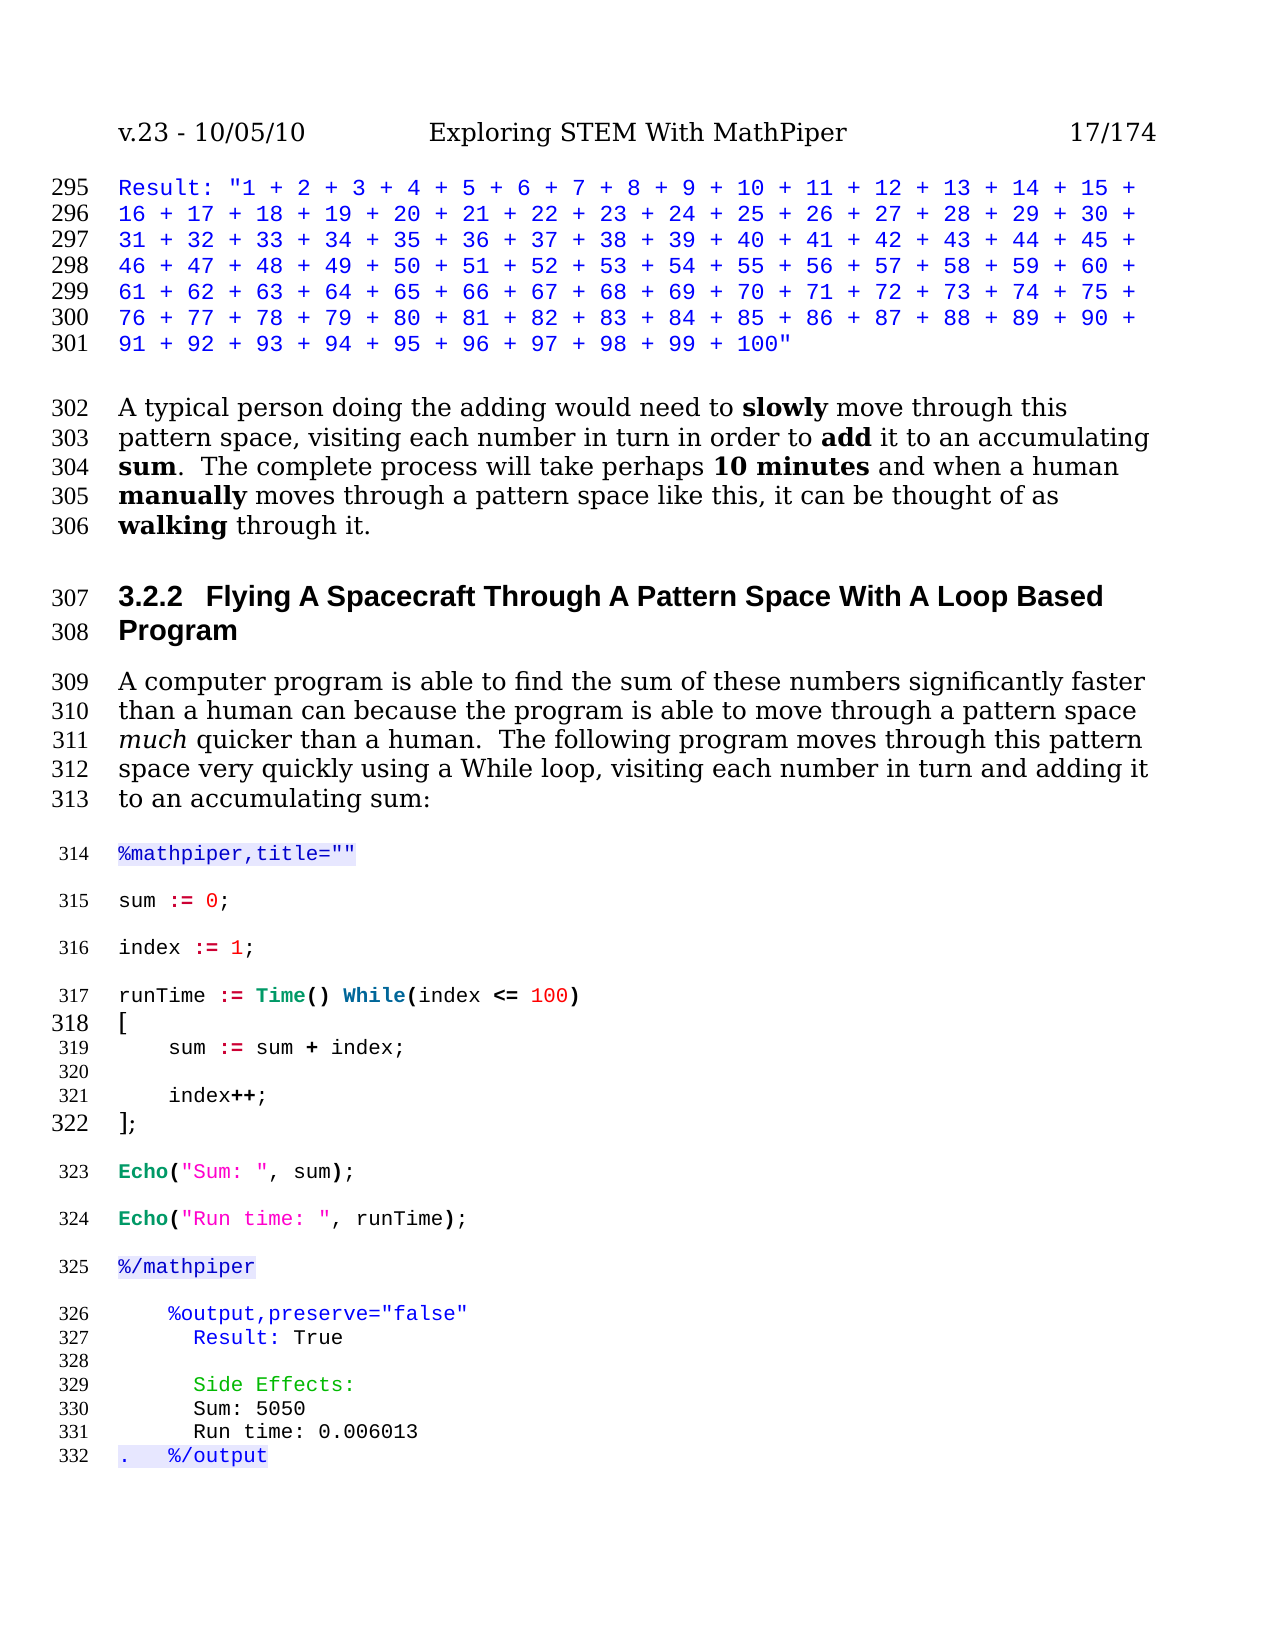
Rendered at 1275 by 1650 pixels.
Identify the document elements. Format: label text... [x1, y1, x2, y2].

text Echo("Sum: ", sum); [118, 1161, 1157, 1185]
text Result: True [118, 1327, 1157, 1350]
text [ [118, 1008, 1157, 1037]
text sum := 0; [118, 890, 1157, 914]
text runTime := Time() While(index <= 100) [118, 984, 1157, 1008]
text ]; [118, 1108, 1157, 1137]
text A computer program is able to find the sum of these numbers significantly faster than a human can because the program is able to move through a pattern space much quicker than a human. The following program moves through this pattern space very quickly using a While loop, visiting each number in turn and adding it to an accumulating sum: [118, 667, 1157, 813]
text sum := sum + index; [118, 1037, 1157, 1061]
text Sum: 5050 [118, 1398, 1157, 1421]
text %mathpiper,title="" [118, 843, 1157, 866]
text Run time: 0.006013 [118, 1421, 1157, 1445]
text %output,preserve="false" [118, 1303, 1157, 1327]
subtitle Flying A Spacecraft Through A Pattern Space With A Loop Based Program [118, 579, 1157, 646]
text Echo("Run time: ", runTime); [118, 1208, 1157, 1232]
text index := 1; [118, 937, 1157, 961]
text %/mathpiper [118, 1256, 1157, 1279]
text A typical person doing the adding would need to slowly move through this pattern space, visiting each number in turn in order to add it to an accumulating sum. The complete process will take perhaps 10 minutes and when a human manually moves through a pattern space like this, it can be thought of as walking through it. [118, 393, 1157, 540]
text Side Effects: [118, 1374, 1157, 1398]
text Result: "1 + 2 + 3 + 4 + 5 + 6 + 7 + 8 + 9 + 10 + 11 + 12 + 13 + 14 + 15 + 16 + 17 + 18 + 19 + 20 + 21 + 22 + 23 + 24 + 25 + 26 + 27 + 28 + 29 + 30 + 31 + 32 + 33 + 34 + 35 + 36 + 37 + 38 + 39 + 40 + 41 + 42 + 43 + 44 + 45 + 46 + 47 + 48 + 49 + 50 + 51 + 52 + 53 + 54 + 55 + 56 + 57 + 58 + 59 + 60 + 61 + 62 + 63 + 64 + 65 + 66 + 67 + 68 + 69 + 70 + 71 + 72 + 73 + 74 + 75 + 76 + 77 + 78 + 79 + 80 + 81 + 82 + 83 + 84 + 85 + 86 + 87 + 88 + 89 + 90 + 91 + 92 + 93 + 94 + 95 + 96 + 97 + 98 + 99 + 100" [118, 177, 1157, 358]
text index++; [118, 1085, 1157, 1108]
text . %/output [118, 1445, 1157, 1468]
